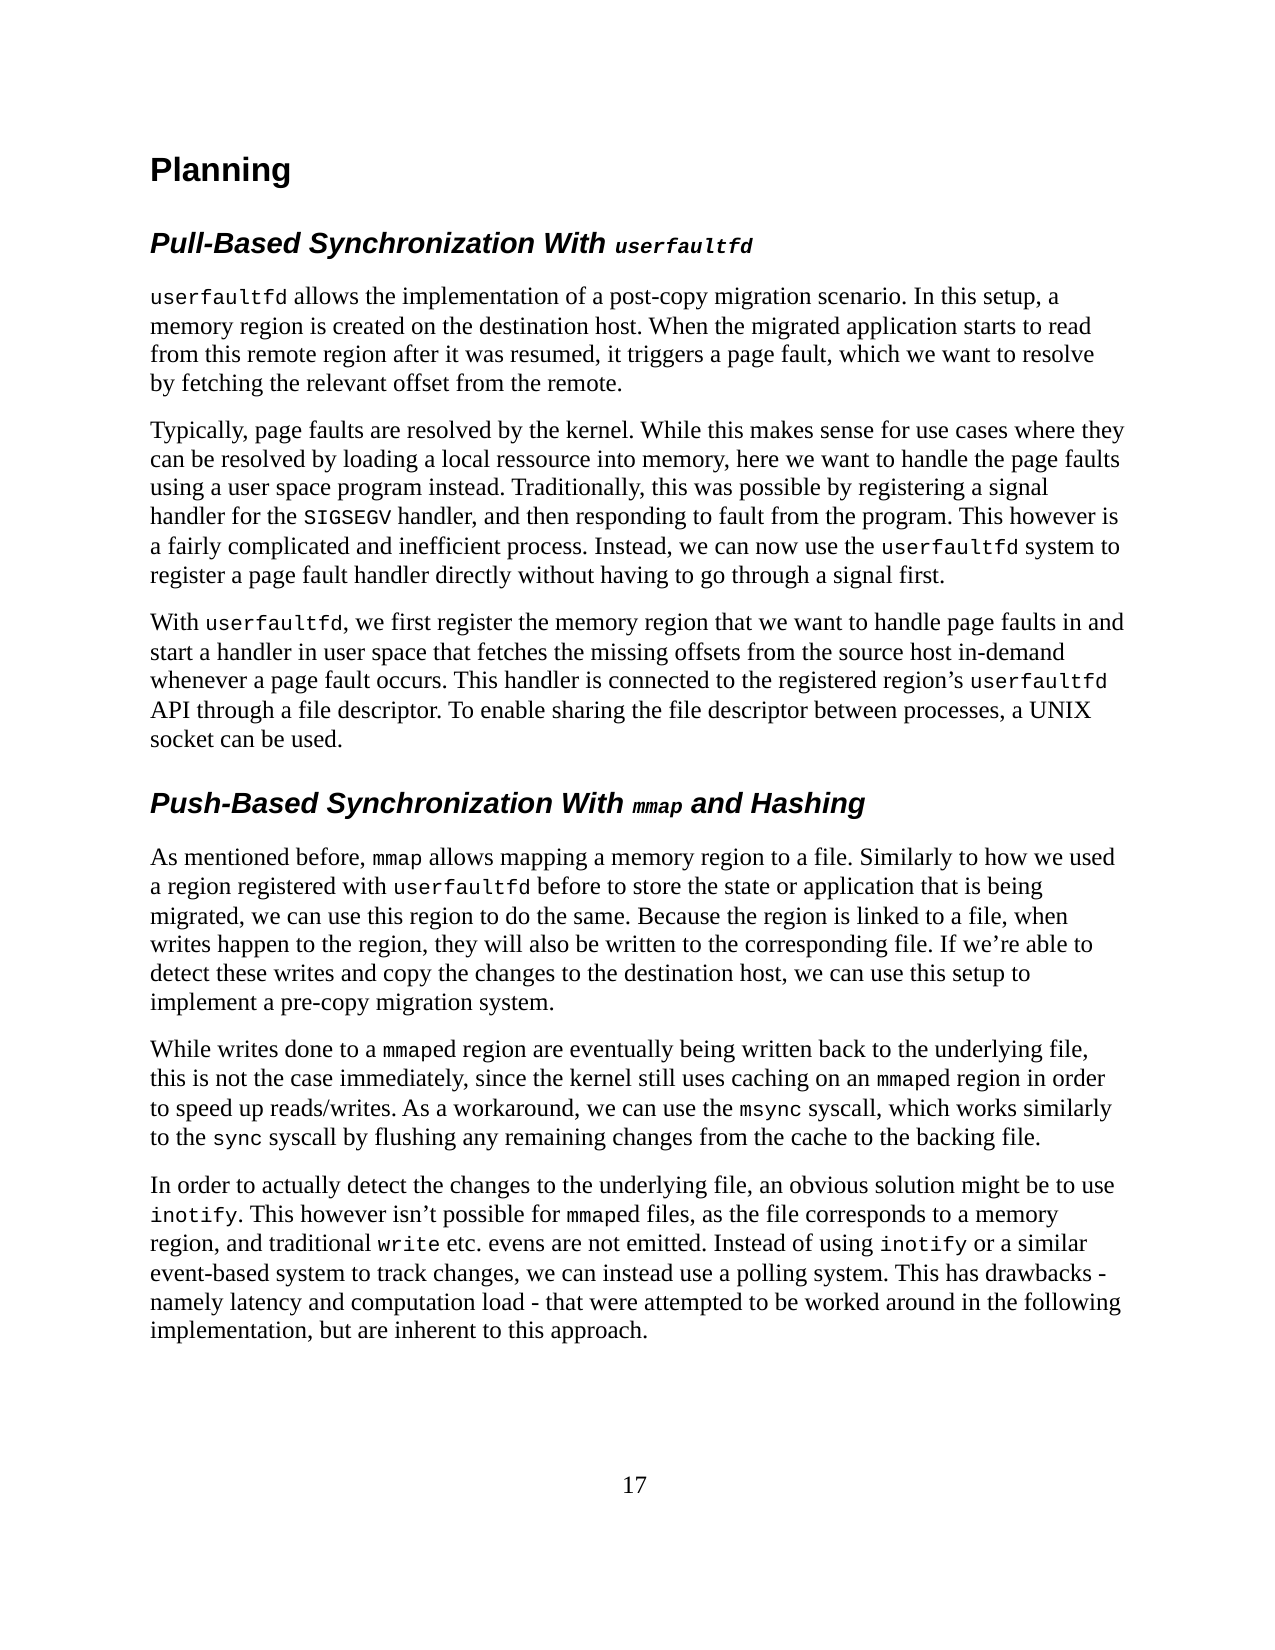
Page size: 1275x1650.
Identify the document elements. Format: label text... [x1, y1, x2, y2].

text Typically, page faults are resolved by the kernel. While this makes sense for use cases where they can be resolved by loading a local ressource into memory, here we want to handle the page faults using a user space program instead. Traditionally, this was possible by registering a signal handler for the SIGSEGV handler, and then responding to fault from the program. This however is a fairly complicated and inefficient process. Instead, we can now use the userfaultfd system to register a page fault handler directly without having to go through a signal first. [150, 415, 1125, 589]
text userfaultfd allows the implementation of a post-copy migration scenario. In this setup, a memory region is created on the destination host. When the migrated application starts to read from this remote region after it was resumed, it triggers a page fault, which we want to resolve by fetching the relevant offset from the remote. [150, 281, 1125, 397]
text In order to actually detect the changes to the underlying file, an obvious solution might be to use inotify. This however isn’t possible for mmaped files, as the file corresponds to a memory region, and traditional write etc. evens are not emitted. Instead of using inotify or a similar event-based system to track changes, we can instead use a polling system. This has drawbacks - namely latency and computation load - that were attempted to be worked around in the following implementation, but are inherent to this approach. [150, 1170, 1125, 1344]
text As mentioned before, mmap allows mapping a memory region to a file. Similarly to how we used a region registered with userfaultfd before to store the state or application that is being migrated, we can use this region to do the same. Because the region is linked to a file, when writes happen to the region, they will also be written to the corresponding file. If we’re able to detect these writes and copy the changes to the destination host, we can use this setup to implement a pre-copy migration system. [150, 842, 1125, 1016]
text While writes done to a mmaped region are eventually being written back to the underlying file, this is not the case immediately, since the kernel still uses caching on an mmaped region in order to speed up reads/writes. As a workaround, we can use the msync syscall, which works similarly to the sync syscall by flushing any remaining changes from the cache to the backing file. [150, 1034, 1125, 1152]
subtitle Pull-Based Synchronization With userfaultfd [150, 226, 1125, 260]
subtitle Planning [150, 150, 1125, 189]
text With userfaultfd, we first register the memory region that we want to handle page faults in and start a handler in user space that fetches the missing offsets from the source host in-demand whenever a page fault occurs. This handler is connected to the registered region’s userfaultfd API through a file descriptor. To enable sharing the file descriptor between processes, a UNIX socket can be used. [150, 607, 1125, 752]
subtitle Push-Based Synchronization With mmap and Hashing [150, 786, 1125, 820]
